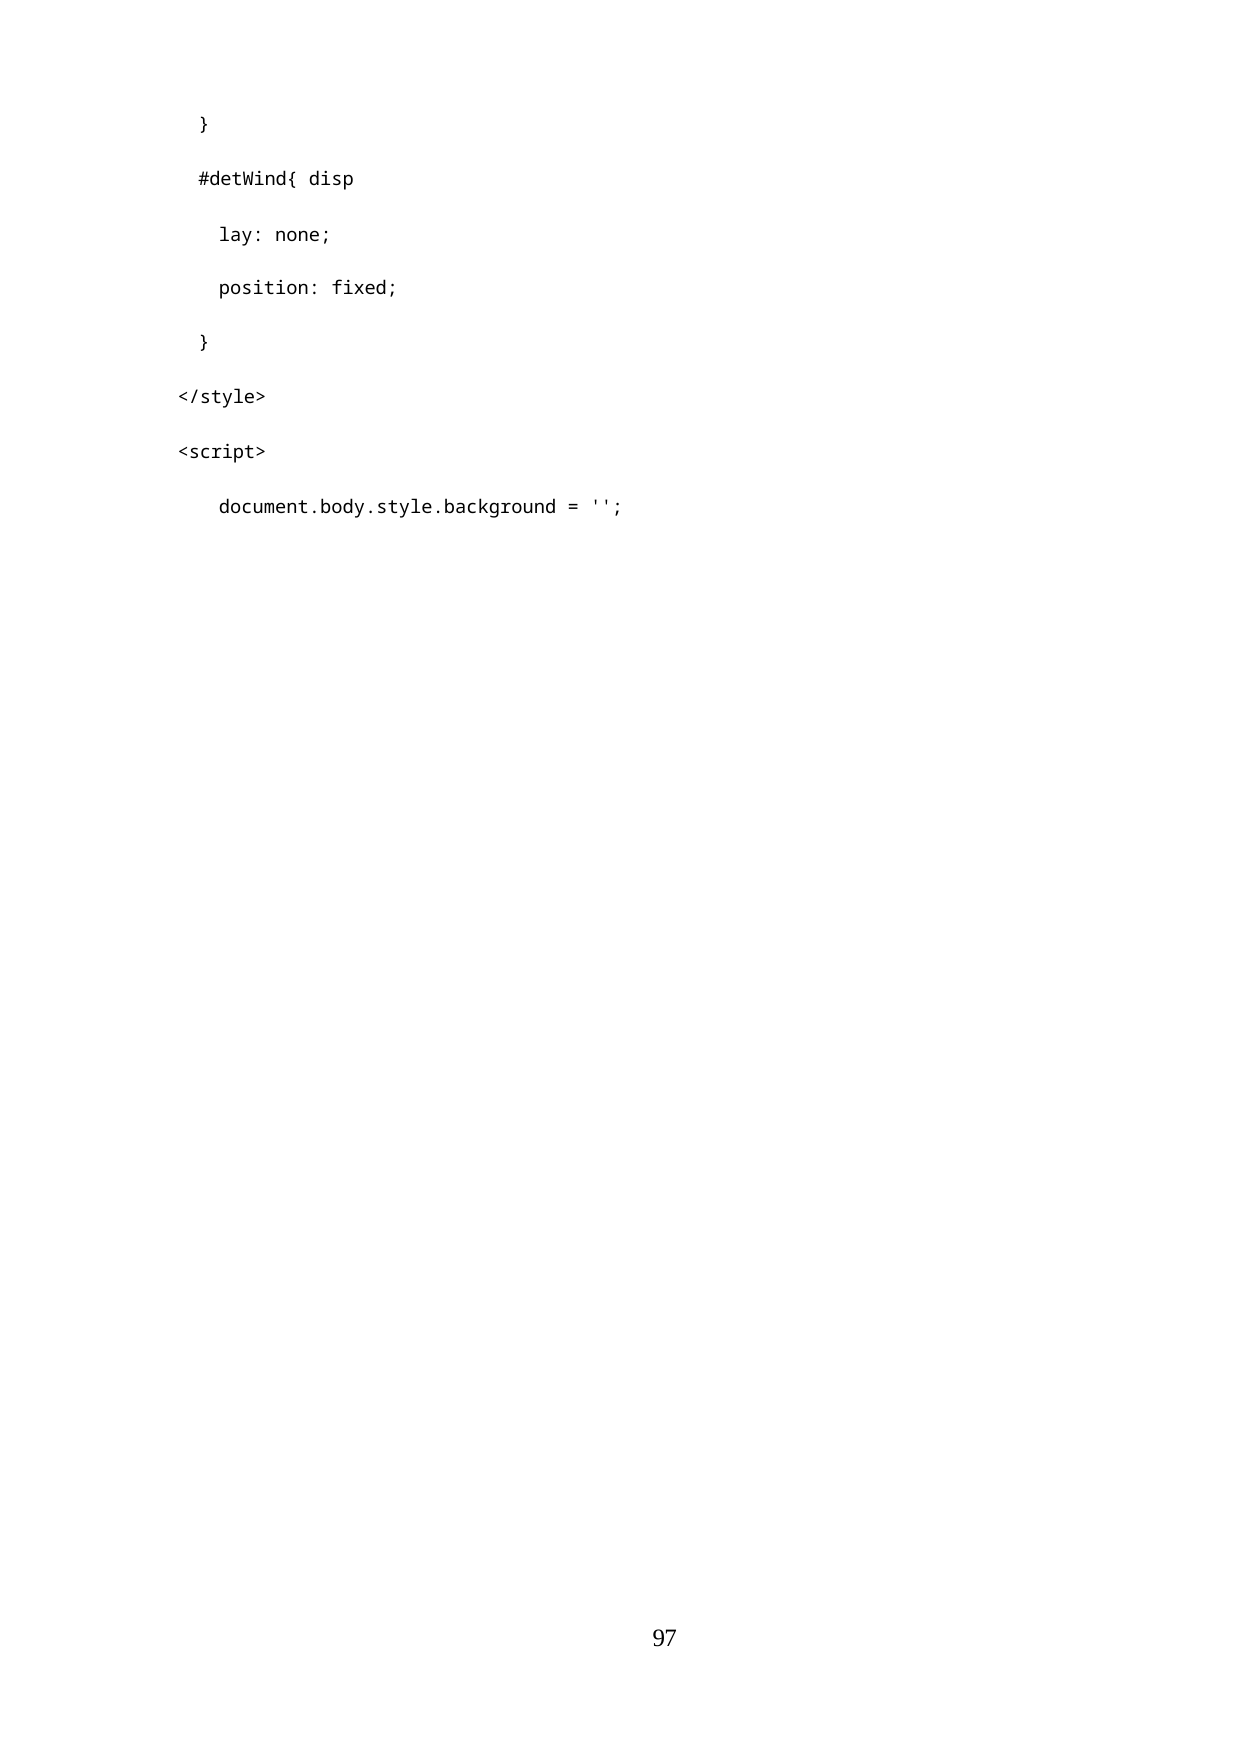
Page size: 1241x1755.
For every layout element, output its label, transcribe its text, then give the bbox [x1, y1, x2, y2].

text <script> [177, 439, 1241, 464]
text } [198, 110, 1241, 136]
text position: fixed; [219, 277, 1241, 298]
text </style> [177, 383, 1241, 409]
text #detWind{ display: none; [198, 165, 363, 247]
text document.body.style.background = ''; [219, 494, 1241, 519]
text } [198, 328, 1241, 354]
